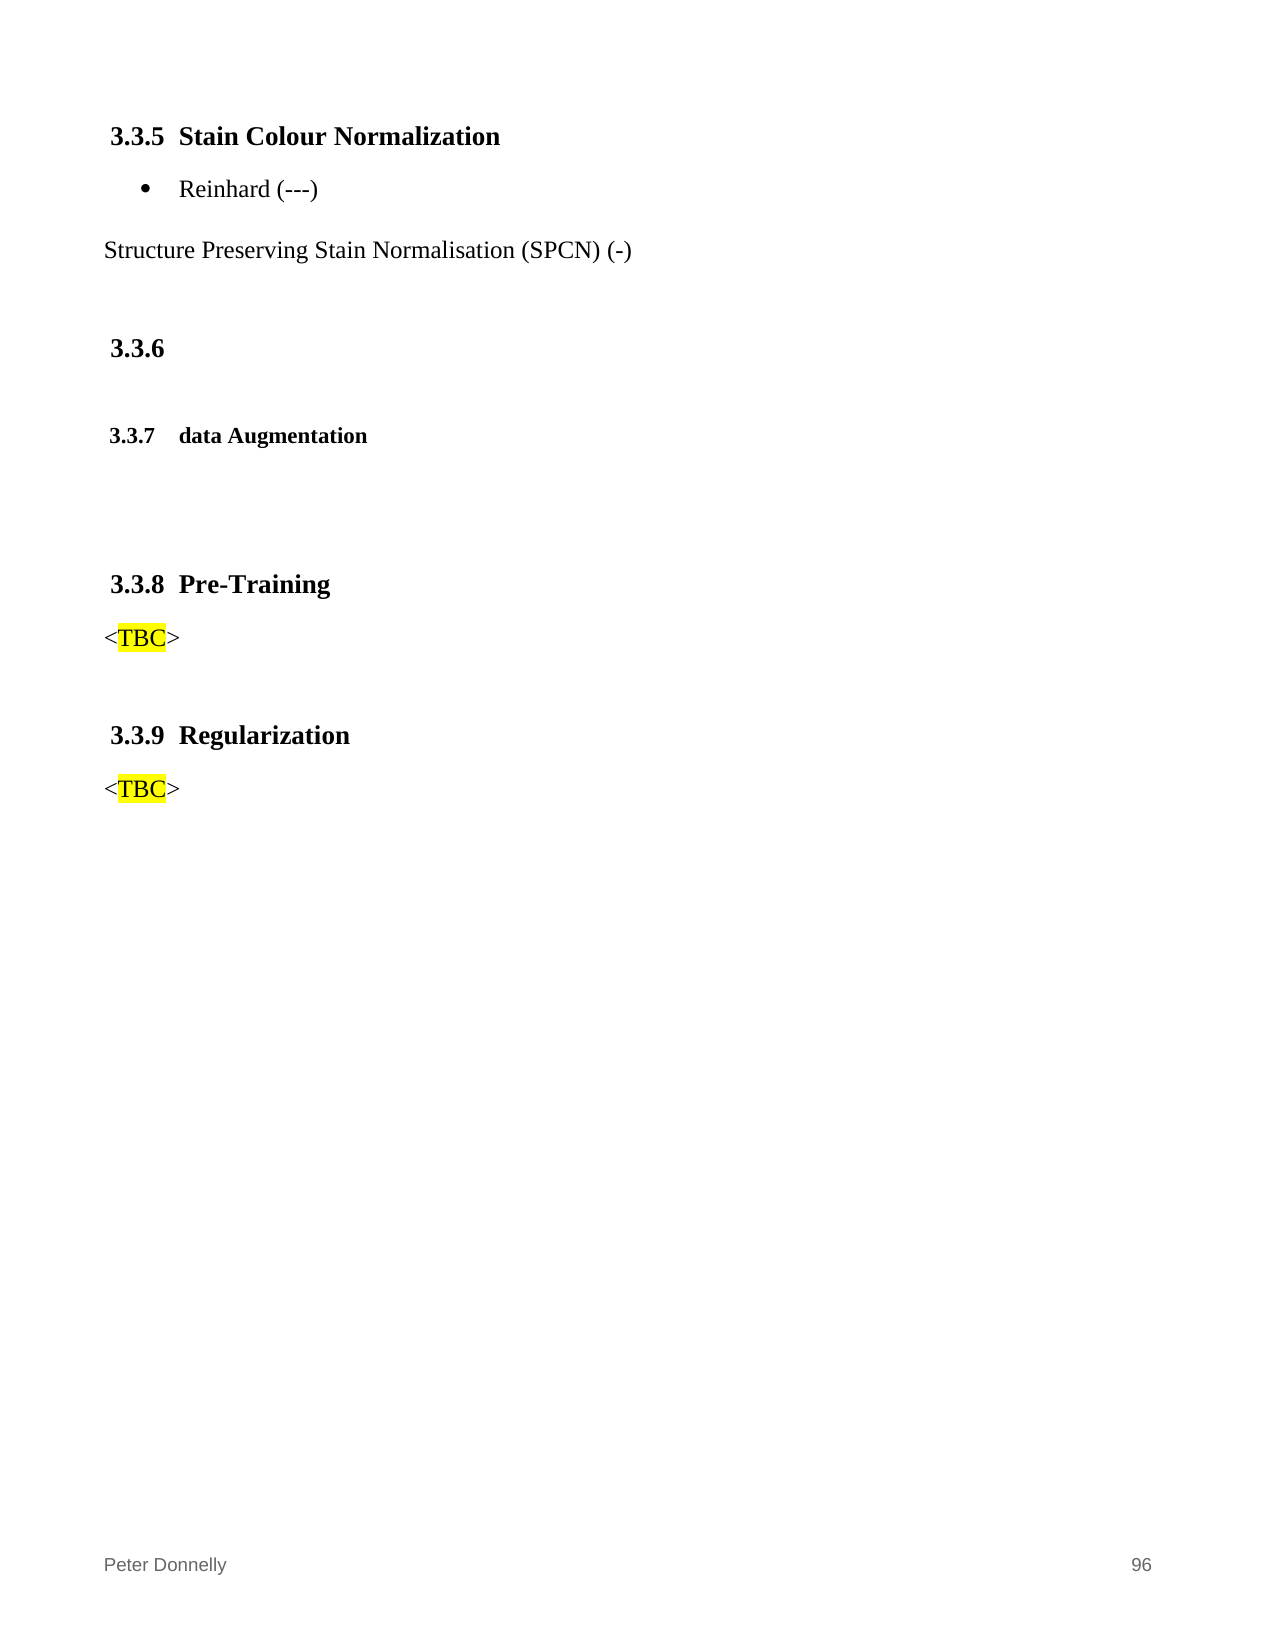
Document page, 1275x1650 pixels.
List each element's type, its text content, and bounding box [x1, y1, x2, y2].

text <TBC> [103, 774, 1181, 803]
text <TBC> [103, 623, 1181, 652]
subtitle Stain Colour Normalization [103, 120, 1181, 151]
subtitle Pre-Training [103, 568, 1181, 599]
text Structure Preserving Stain Normalisation (SPCN) (-) [103, 235, 1181, 264]
subtitle Regularization [103, 719, 1181, 750]
list Reinhard (---) [141, 174, 1181, 203]
subtitle data Augmentation [103, 422, 1181, 448]
